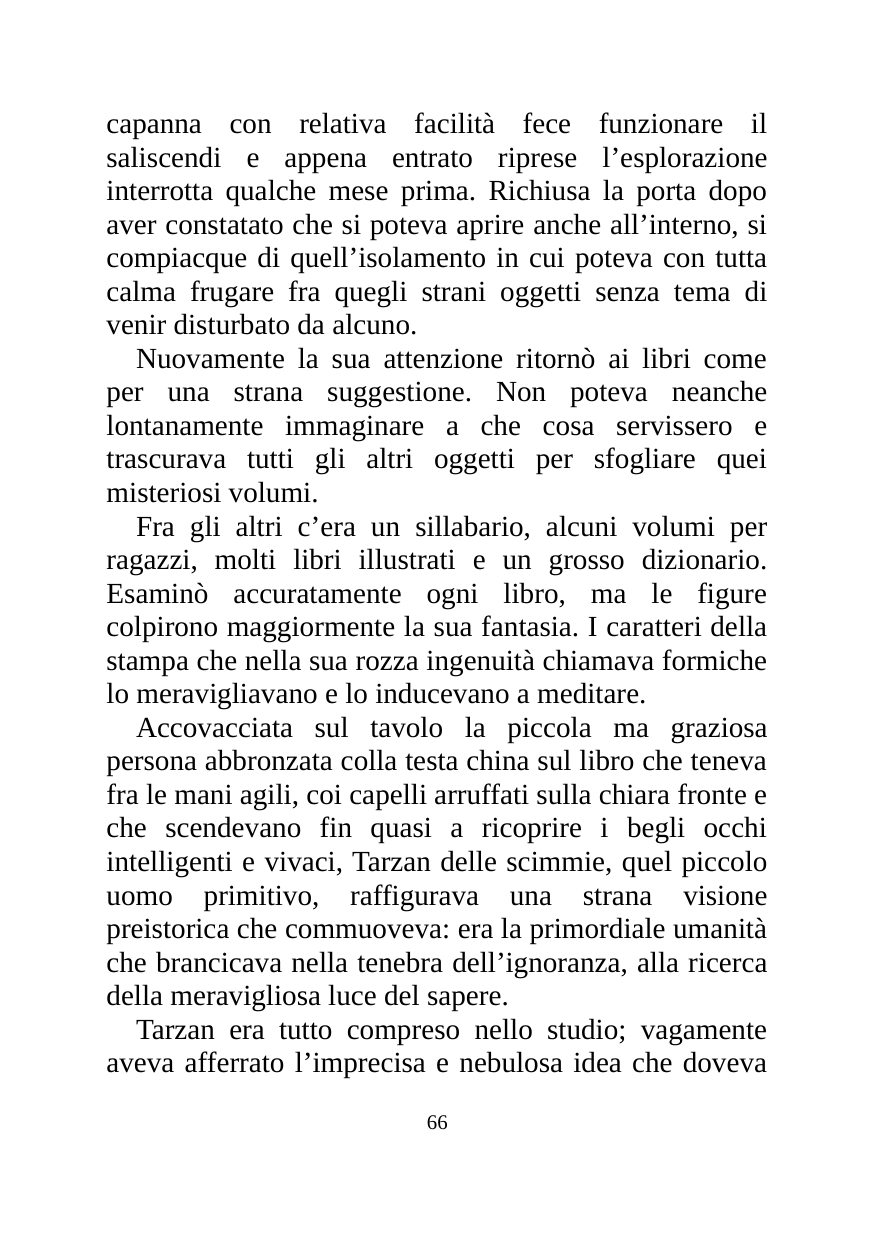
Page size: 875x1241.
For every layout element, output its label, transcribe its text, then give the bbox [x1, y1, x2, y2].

text Tarzan era tutto compreso nello studio; vagamente aveva afferrato l’imprecisa e nebulosa idea che doveva [106, 1012, 768, 1079]
text Fra gli altri c’era un sillabario, alcuni volumi per ragazzi, molti libri illustrati e un grosso dizionario. Esaminò accuratamente ogni libro, ma le figure colpirono maggiormente la sua fantasia. I caratteri della stampa che nella sua rozza ingenuità chiamava formiche lo meravigliavano e lo inducevano a meditare. [106, 509, 768, 710]
text capanna con relativa facilità fece funzionare il saliscendi e appena entrato riprese l’esplorazione interrotta qualche mese prima. Richiusa la porta dopo aver constatato che si poteva aprire anche all’interno, si compiacque di quell’isolamento in cui poteva con tutta calma frugare fra quegli strani oggetti senza tema di venir disturbato da alcuno. [106, 106, 768, 341]
text Accovacciata sul tavolo la piccola ma graziosa persona abbronzata colla testa china sul libro che teneva fra le mani agili, coi capelli arruffati sulla chiara fronte e che scendevano fin quasi a ricoprire i begli occhi intelligenti e vivaci, Tarzan delle scimmie, quel piccolo uomo primitivo, raffigurava una strana visione preistorica che commuoveva: era la primordiale umanità che brancicava nella tenebra dell’ignoranza, alla ricerca della meravigliosa luce del sapere. [106, 710, 768, 1012]
text Nuovamente la sua attenzione ritornò ai libri come per una strana suggestione. Non poteva neanche lontanamente immaginare a che cosa servissero e trascurava tutti gli altri oggetti per sfogliare quei misteriosi volumi. [106, 341, 768, 509]
